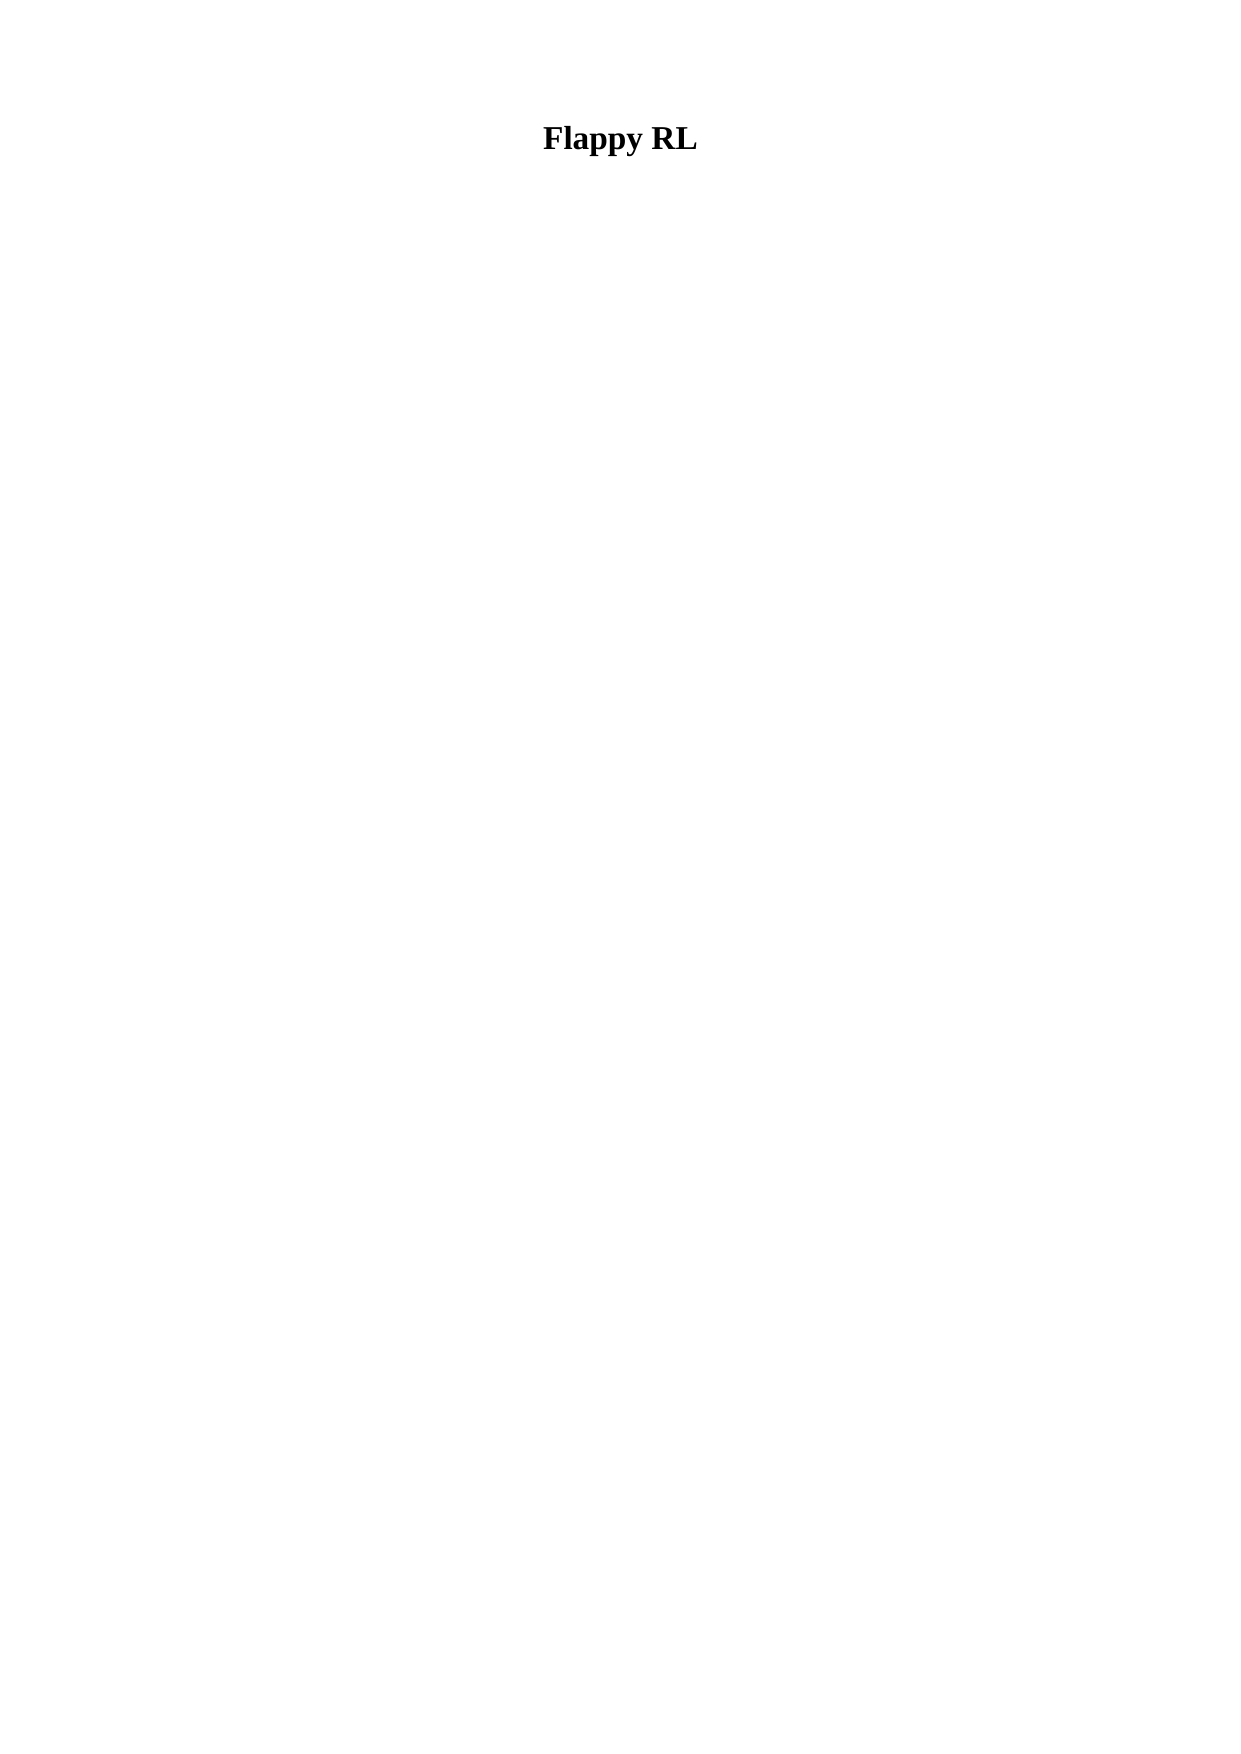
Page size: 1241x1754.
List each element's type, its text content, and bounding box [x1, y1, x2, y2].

text Flappy RL [118, 118, 1122, 156]
